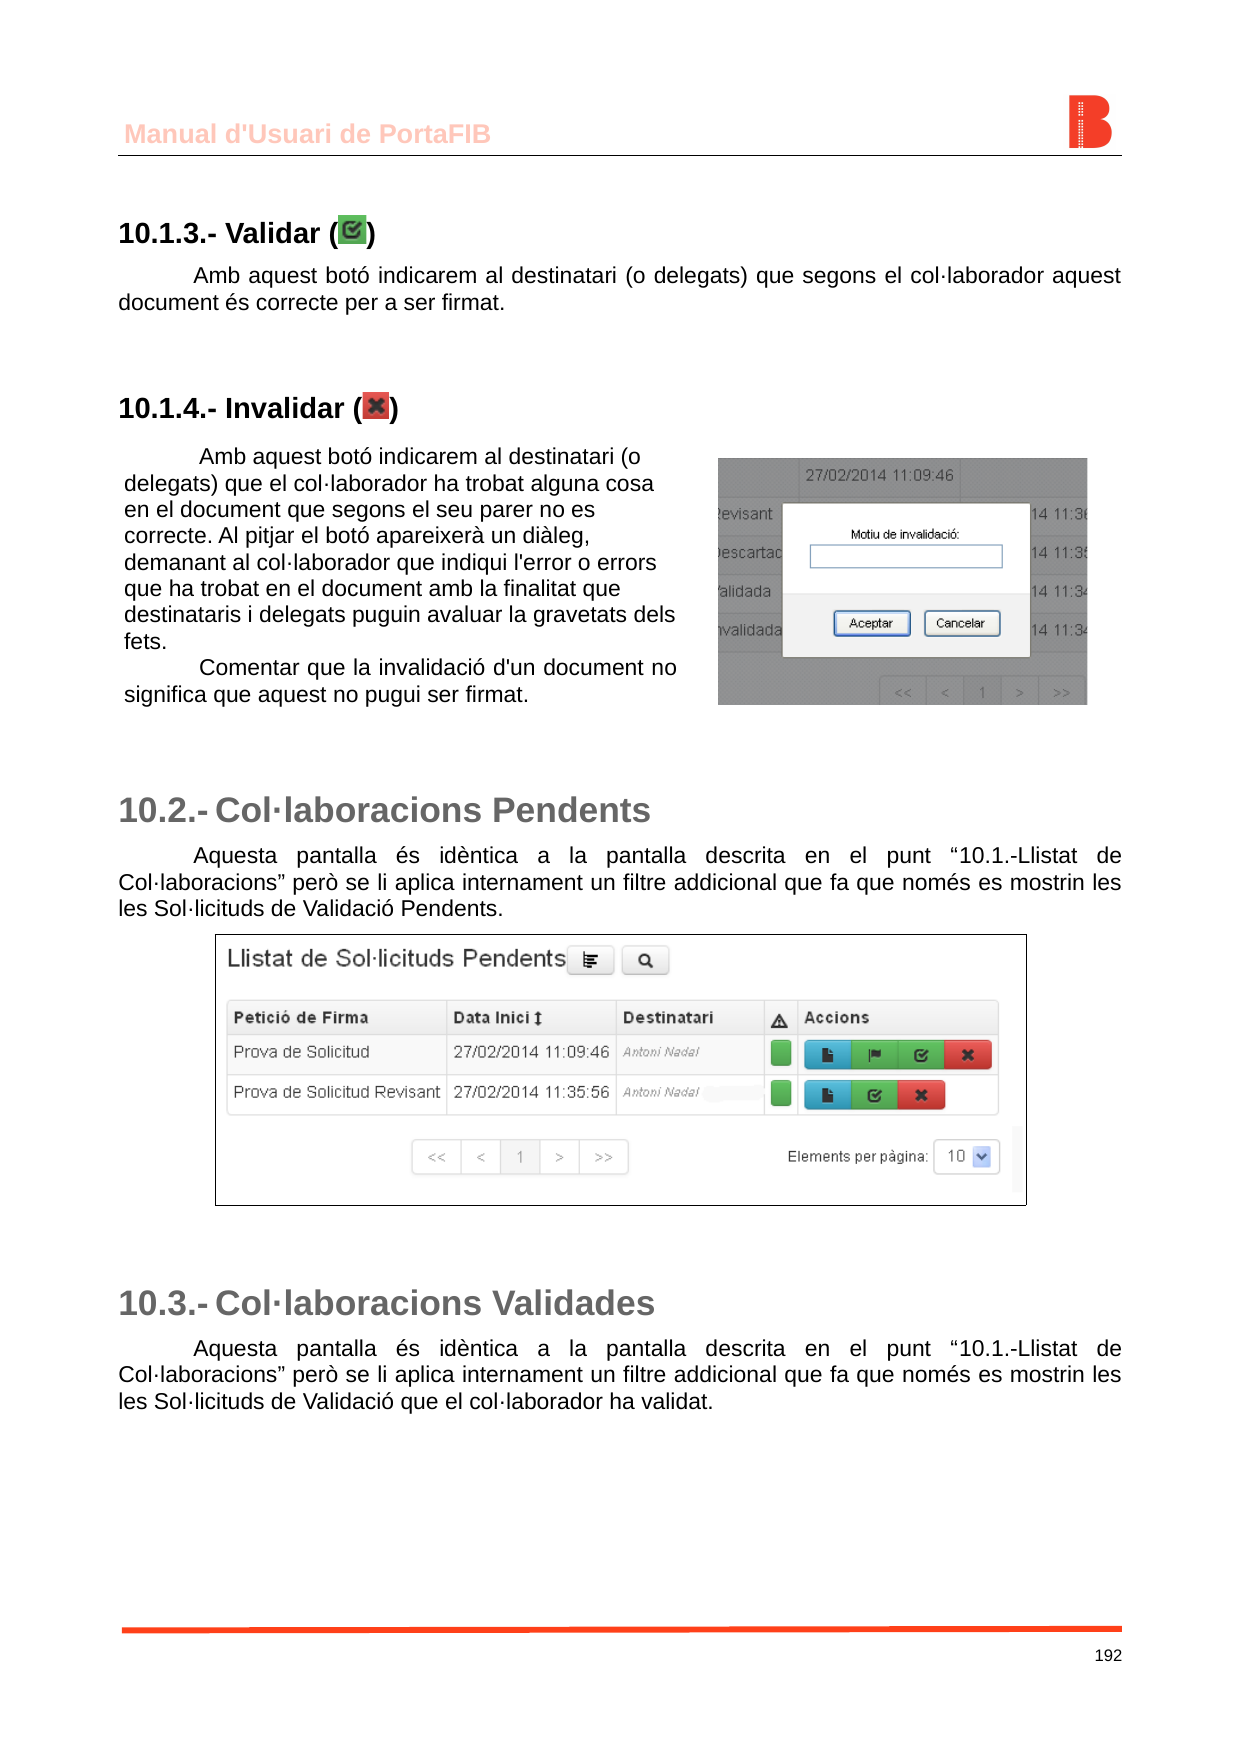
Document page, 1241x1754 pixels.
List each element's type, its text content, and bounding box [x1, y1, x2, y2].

table_header Amb aquest botó indicarem al destinatari (o delegats) que el col·laborador ha trobat alguna cosa en el document que segons el seu parer no es correcte. Al pitjar el botó apareixerà un diàleg, demanant al col·laborador que indiqui l'error o errors que ha trobat en el document amb la finalitat que destinataris i delegats puguin avaluar la gravetats dels fets. Comentar que la invalidació d'un document no significa que aquest no pugui ser firmat. [118, 438, 683, 725]
subtitle Invalidar () [118, 392, 1122, 425]
table_header [683, 438, 1122, 725]
picture [338, 215, 367, 244]
picture [1063, 94, 1117, 150]
text Amb aquest botó indicarem al destinatari (o delegats) que segons el col·laborador aquest document és correcte per a ser firmat. [118, 262, 1122, 315]
subtitle Col·laboracions Pendents [118, 789, 1122, 830]
subtitle Validar () [118, 216, 1122, 250]
subtitle Col·laboracions Validades [118, 1282, 1122, 1322]
picture [718, 458, 1088, 705]
text Aquesta pantalla és idèntica a la pantalla descrita en el punt “10.1Llistat de Col·laboracions” però se li aplica internament un filtre addicional que fa que només es mostrin les les Sol·licituds de Validació Pendents. [118, 842, 1122, 921]
picture [362, 392, 389, 419]
text Aquesta pantalla és idèntica a la pantalla descrita en el punt “10.1Llistat de Col·laboracions” però se li aplica internament un filtre addicional que fa que només es mostrin les les Sol·licituds de Validació que el col·laborador ha validat. [118, 1335, 1122, 1414]
picture [217, 936, 1023, 1203]
